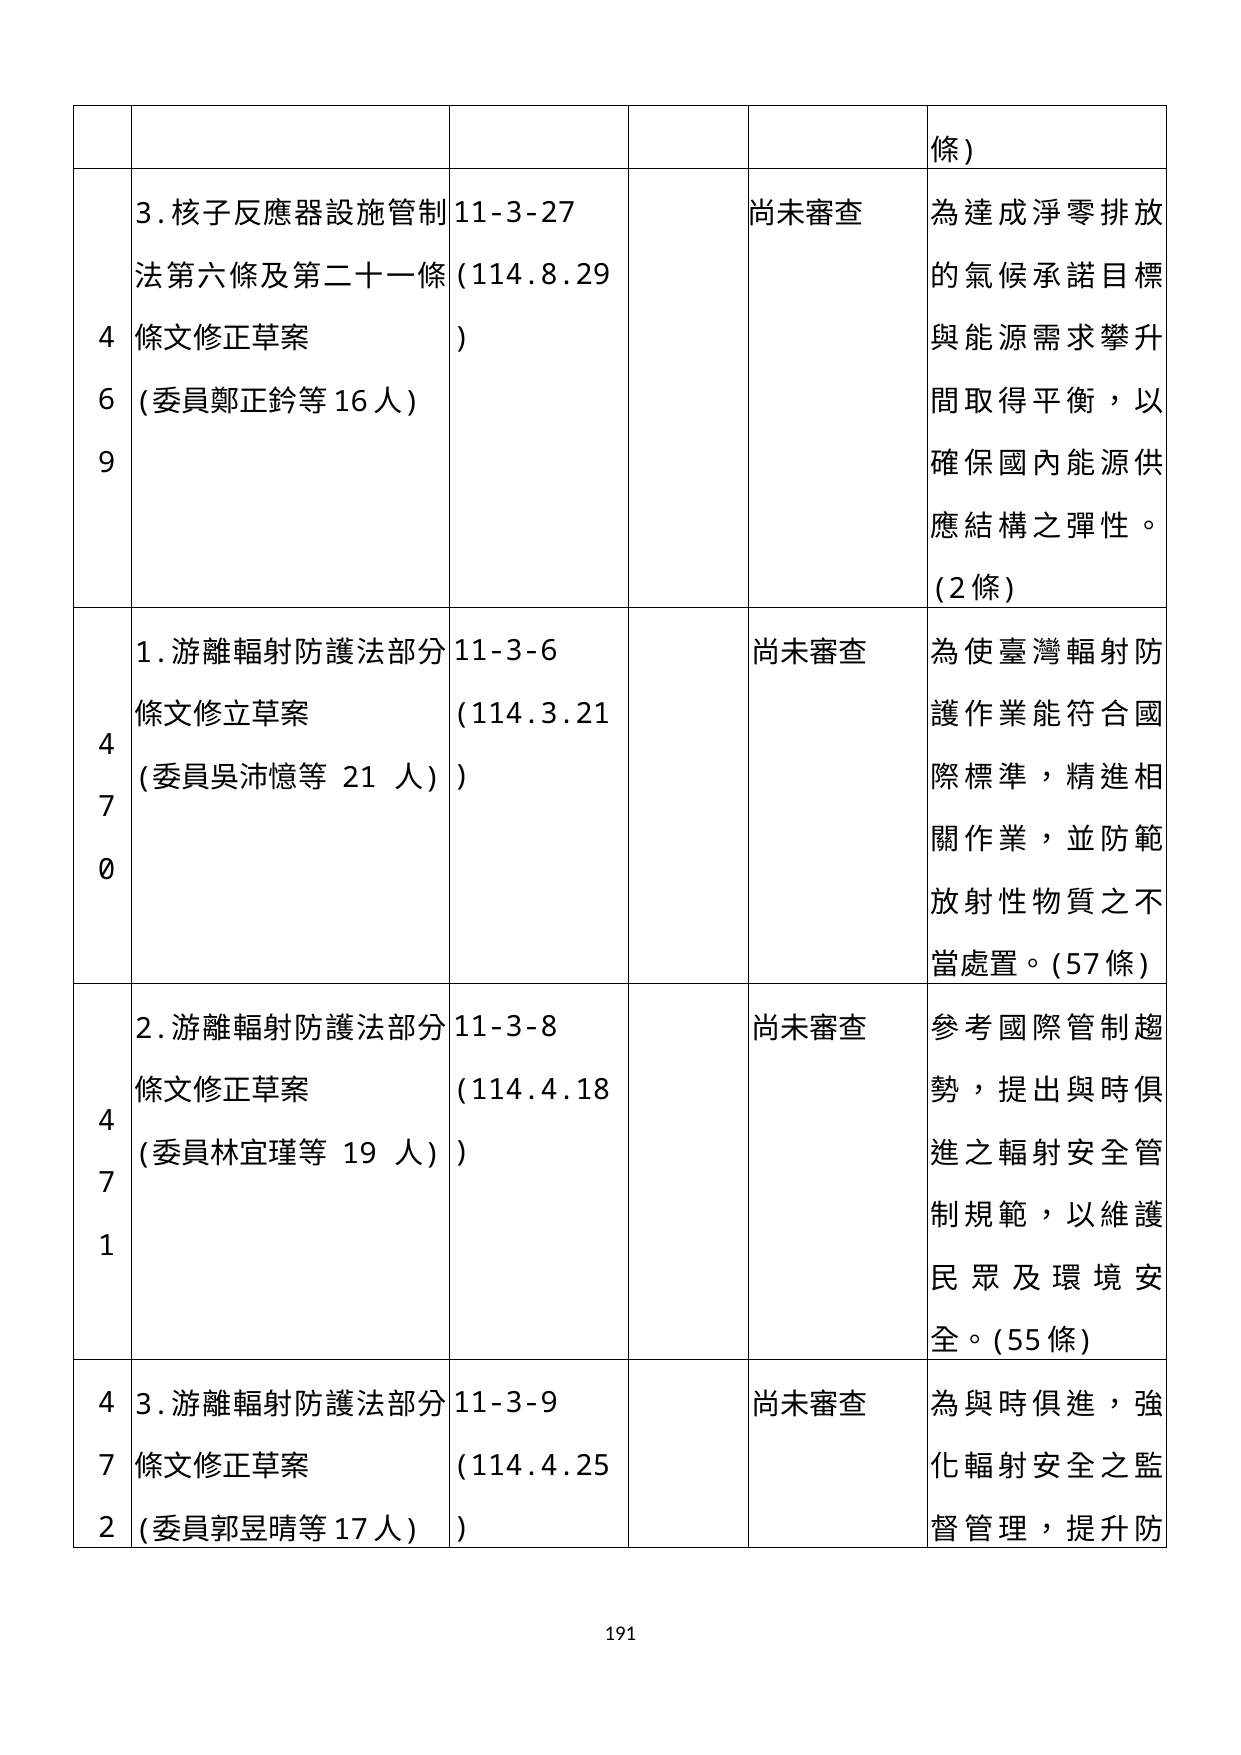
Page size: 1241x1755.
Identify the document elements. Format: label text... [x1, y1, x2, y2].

table_cell [629, 608, 748, 983]
table_cell 為與時俱進，強化輻射安全之監督管理，提升防 [928, 1360, 1166, 1547]
table_cell 3.核子反應器設施管制法第六條及第二十一條條文修正草案 (委員鄭正鈐等16人) [132, 169, 449, 607]
table_cell [74, 984, 131, 1359]
table_cell 1.游離輻射防護法部分條文修立草案 (委員吳沛憶等 21 人) [132, 608, 449, 983]
table_cell [450, 106, 628, 168]
table_cell 3.游離輻射防護法部分條文修正草案 (委員郭昱晴等17人) [132, 1360, 449, 1547]
table_cell [629, 984, 748, 1359]
table_cell 11-3-8 (114.4.18) [450, 984, 628, 1359]
table_cell [629, 1360, 748, 1547]
table_cell [749, 106, 927, 168]
table_cell 條) [928, 106, 1166, 168]
table_cell [629, 106, 748, 168]
table_cell 2.游離輻射防護法部分條文修正草案 (委員林宜瑾等 19 人) [132, 984, 449, 1359]
table_cell 為使臺灣輻射防護作業能符合國際標準，精進相關作業，並防範放射性物質之不當處置。(57條) [928, 608, 1166, 983]
table_cell 尚未審查 [749, 1360, 927, 1547]
table_cell [74, 1360, 131, 1547]
table_cell 參考國際管制趨勢，提出與時俱進之輻射安全管制規範，以維護民眾及環境安全。(55條) [928, 984, 1166, 1359]
table_cell 11-3-27 (114.8.29) [450, 169, 628, 607]
table_cell [74, 106, 131, 168]
table_cell [74, 169, 131, 607]
table_cell 為達成淨零排放的氣候承諾目標與能源需求攀升間取得平衡，以確保國內能源供應結構之彈性。(2條) [928, 169, 1166, 607]
table_cell 尚未審查 [749, 169, 927, 607]
table_cell 尚未審查 [749, 608, 927, 983]
table_cell 11-3-6 (114.3.21) [450, 608, 628, 983]
table_cell [132, 106, 449, 168]
table_cell [629, 169, 748, 607]
table_cell 11-3-9 (114.4.25) [450, 1360, 628, 1547]
table_cell 尚未審查 [749, 984, 927, 1359]
table_cell [74, 608, 131, 983]
